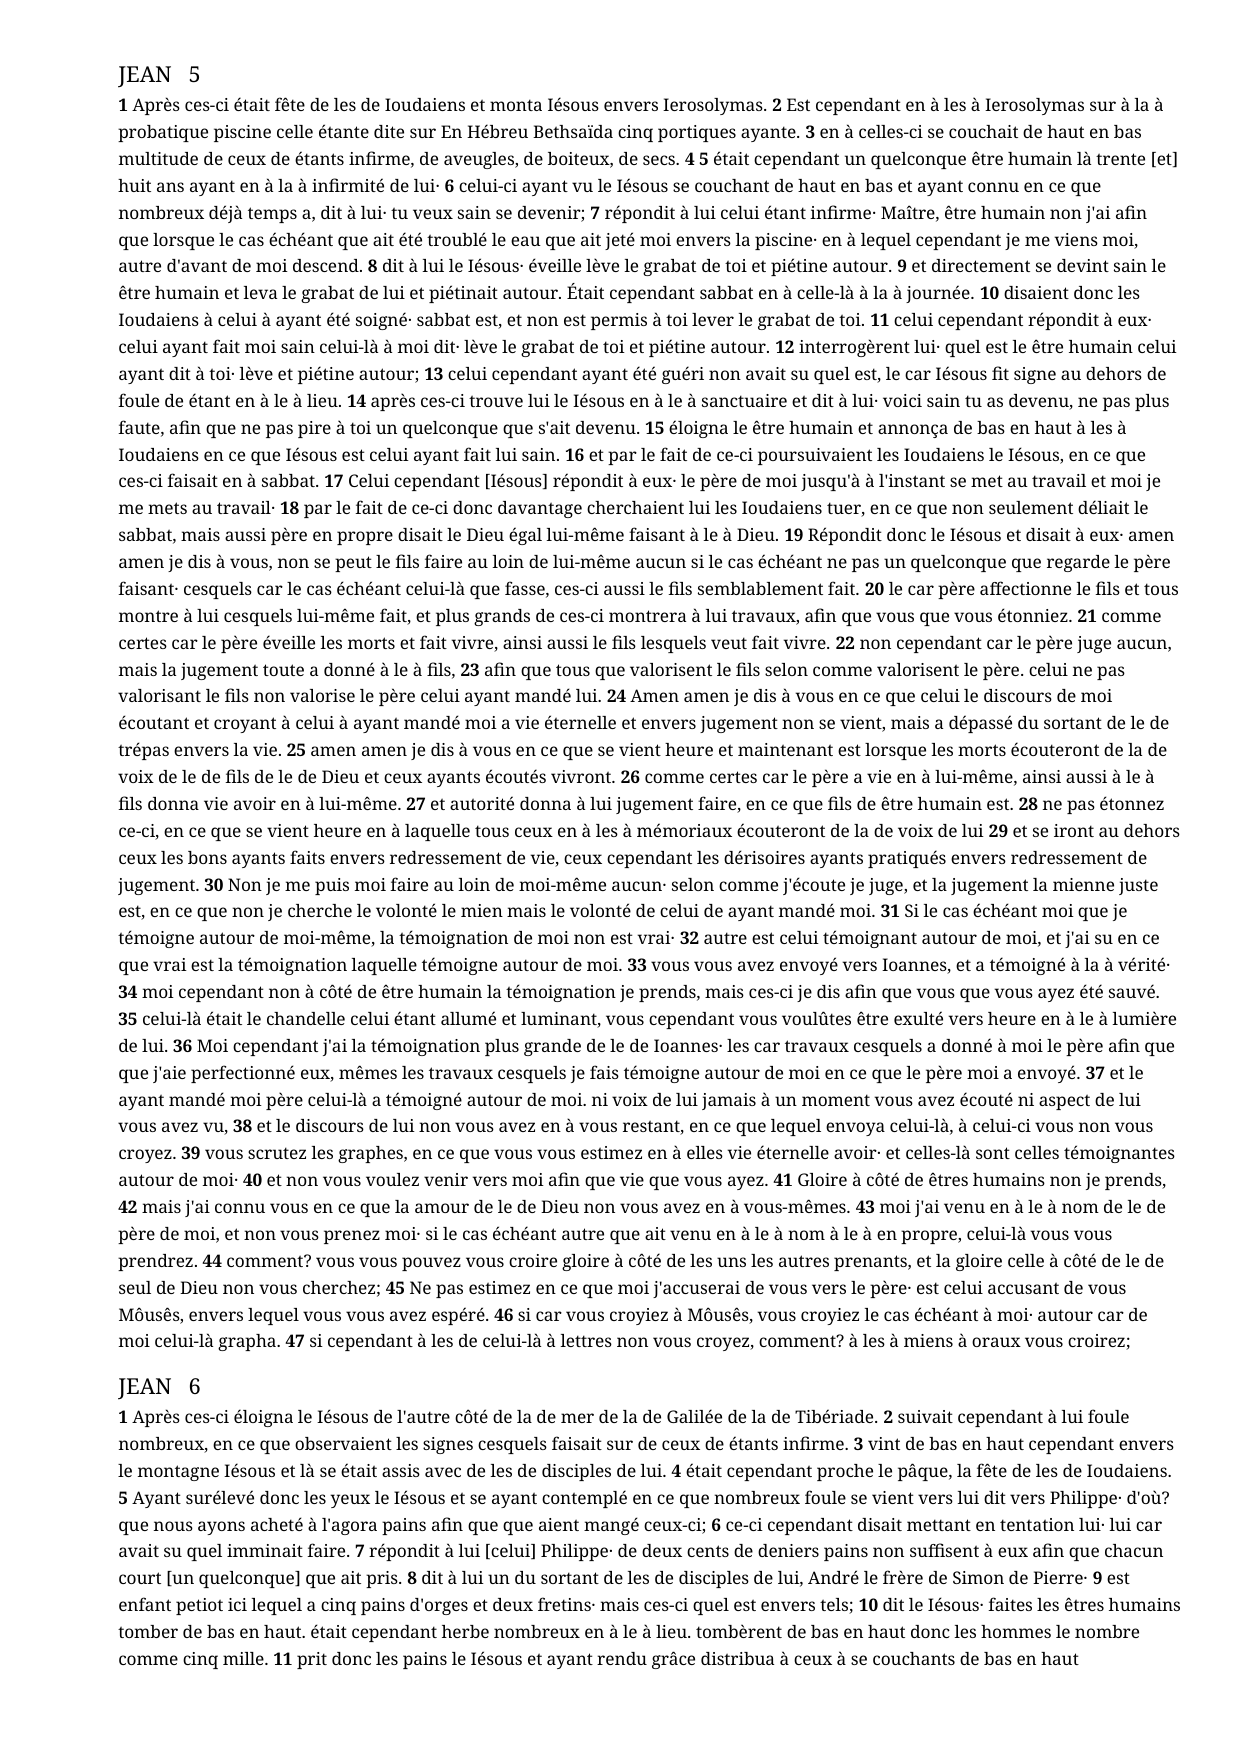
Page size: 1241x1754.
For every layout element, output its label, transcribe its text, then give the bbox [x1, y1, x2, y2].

text JEAN 6 [118, 1371, 1181, 1401]
text 1 Après ces-ci éloigna le Iésous de l'autre côté de la de mer de la de Galilée de la de Tibériade. 2 suivait cependant à lui foule nombreux, en ce que observaient les signes cesquels faisait sur de ceux de étants infirme. 3 vint de bas en haut cependant envers le montagne Iésous et là se était assis avec de les de disciples de lui. 4 était cependant proche le pâque, la fête de les de Ioudaiens. 5 Ayant surélevé donc les yeux le Iésous et se ayant contemplé en ce que nombreux foule se vient vers lui dit vers Philippe· d'où? que nous ayons acheté à l'agora pains afin que que aient mangé ceux-ci; 6 ce-ci cependant disait mettant en tentation lui· lui car avait su quel imminait faire. 7 répondit à lui [celui] Philippe· de deux cents de deniers pains non suffisent à eux afin que chacun court [un quelconque] que ait pris. 8 dit à lui un du sortant de les de disciples de lui, André le frère de Simon de Pierre· 9 est enfant petiot ici lequel a cinq pains d'orges et deux fretins· mais ces-ci quel est envers tels; 10 dit le Iésous· faites les êtres humains tomber de bas en haut. était cependant herbe nombreux en à le à lieu. tombèrent de bas en haut donc les hommes le nombre comme cinq mille. 11 prit donc les pains le Iésous et ayant rendu grâce distribua à ceux à se couchants de bas en haut [118, 1405, 1181, 1670]
text 1 Après ces-ci était fête de les de Ioudaiens et monta Iésous envers Ierosolymas. 2 Est cependant en à les à Ierosolymas sur à la à probatique piscine celle étante dite sur En Hébreu Bethsaïda cinq portiques ayante. 3 en à celles-ci se couchait de haut en bas multitude de ceux de étants infirme, de aveugles, de boiteux, de secs. 4 5 était cependant un quelconque être humain là trente [et] huit ans ayant en à la à infirmité de lui· 6 celui-ci ayant vu le Iésous se couchant de haut en bas et ayant connu en ce que nombreux déjà temps a, dit à lui· tu veux sain se devenir; 7 répondit à lui celui étant infirme· Maître, être humain non j'ai afin que lorsque le cas échéant que ait été troublé le eau que ait jeté moi envers la piscine· en à lequel cependant je me viens moi, autre d'avant de moi descend. 8 dit à lui le Iésous· éveille lève le grabat de toi et piétine autour. 9 et directement se devint sain le être humain et leva le grabat de lui et piétinait autour. Était cependant sabbat en à celle-là à la à journée. 10 disaient donc les Ioudaiens à celui à ayant été soigné· sabbat est, et non est permis à toi lever le grabat de toi. 11 celui cependant répondit à eux· celui ayant fait moi sain celui-là à moi dit· lève le grabat de toi et piétine autour. 12 interrogèrent lui· quel est le être humain celui ayant dit à toi· lève et piétine autour; 13 celui cependant ayant été guéri non avait su quel est, le car Iésous fit signe au dehors de foule de étant en à le à lieu. 14 après ces-ci trouve lui le Iésous en à le à sanctuaire et dit à lui· voici sain tu as devenu, ne pas plus faute, afin que ne pas pire à toi un quelconque que s'ait devenu. 15 éloigna le être humain et annonça de bas en haut à les à Ioudaiens en ce que Iésous est celui ayant fait lui sain. 16 et par le fait de ce-ci poursuivaient les Ioudaiens le Iésous, en ce que ces-ci faisait en à sabbat. 17 Celui cependant [Iésous] répondit à eux· le père de moi jusqu'à à l'instant se met au travail et moi je me mets au travail· 18 par le fait de ce-ci donc davantage cherchaient lui les Ioudaiens tuer, en ce que non seulement déliait le sabbat, mais aussi père en propre disait le Dieu égal lui-même faisant à le à Dieu. 19 Répondit donc le Iésous et disait à eux· amen amen je dis à vous, non se peut le fils faire au loin de lui-même aucun si le cas échéant ne pas un quelconque que regarde le père faisant· cesquels car le cas échéant celui-là que fasse, ces-ci aussi le fils semblablement fait. 20 le car père affectionne le fils et tous montre à lui cesquels lui-même fait, et plus grands de ces-ci montrera à lui travaux, afin que vous que vous étonniez. 21 comme certes car le père éveille les morts et fait vivre, ainsi aussi le fils lesquels veut fait vivre. 22 non cependant car le père juge aucun, mais la jugement toute a donné à le à fils, 23 afin que tous que valorisent le fils selon comme valorisent le père. celui ne pas valorisant le fils non valorise le père celui ayant mandé lui. 24 Amen amen je dis à vous en ce que celui le discours de moi écoutant et croyant à celui à ayant mandé moi a vie éternelle et envers jugement non se vient, mais a dépassé du sortant de le de trépas envers la vie. 25 amen amen je dis à vous en ce que se vient heure et maintenant est lorsque les morts écouteront de la de voix de le de fils de le de Dieu et ceux ayants écoutés vivront. 26 comme certes car le père a vie en à lui-même, ainsi aussi à le à fils donna vie avoir en à lui-même. 27 et autorité donna à lui jugement faire, en ce que fils de être humain est. 28 ne pas étonnez ce-ci, en ce que se vient heure en à laquelle tous ceux en à les à mémoriaux écouteront de la de voix de lui 29 et se iront au dehors ceux les bons ayants faits envers redressement de vie, ceux cependant les dérisoires ayants pratiqués envers redressement de jugement. 30 Non je me puis moi faire au loin de moi-même aucun· selon comme j'écoute je juge, et la jugement la mienne juste est, en ce que non je cherche le volonté le mien mais le volonté de celui de ayant mandé moi. 31 Si le cas échéant moi que je témoigne autour de moi-même, la témoignation de moi non est vrai· 32 autre est celui témoignant autour de moi, et j'ai su en ce que vrai est la témoignation laquelle témoigne autour de moi. 33 vous vous avez envoyé vers Ioannes, et a témoigné à la à vérité· 34 moi cependant non à côté de être humain la témoignation je prends, mais ces-ci je dis afin que vous que vous ayez été sauvé. 35 celui-là était le chandelle celui étant allumé et luminant, vous cependant vous voulûtes être exulté vers heure en à le à lumière de lui. 36 Moi cependant j'ai la témoignation plus grande de le de Ioannes· les car travaux cesquels a donné à moi le père afin que que j'aie perfectionné eux, mêmes les travaux cesquels je fais témoigne autour de moi en ce que le père moi a envoyé. 37 et le ayant mandé moi père celui-là a témoigné autour de moi. ni voix de lui jamais à un moment vous avez écouté ni aspect de lui vous avez vu, 38 et le discours de lui non vous avez en à vous restant, en ce que lequel envoya celui-là, à celui-ci vous non vous croyez. 39 vous scrutez les graphes, en ce que vous vous estimez en à elles vie éternelle avoir· et celles-là sont celles témoignantes autour de moi· 40 et non vous voulez venir vers moi afin que vie que vous ayez. 41 Gloire à côté de êtres humains non je prends, 42 mais j'ai connu vous en ce que la amour de le de Dieu non vous avez en à vous-mêmes. 43 moi j'ai venu en à le à nom de le de père de moi, et non vous prenez moi· si le cas échéant autre que ait venu en à le à nom à le à en propre, celui-là vous vous prendrez. 44 comment? vous vous pouvez vous croire gloire à côté de les uns les autres prenants, et la gloire celle à côté de le de seul de Dieu non vous cherchez; 45 Ne pas estimez en ce que moi j'accuserai de vous vers le père· est celui accusant de vous Môusês, envers lequel vous vous avez espéré. 46 si car vous croyiez à Môusês, vous croyiez le cas échéant à moi· autour car de moi celui-là grapha. 47 si cependant à les de celui-là à lettres non vous croyez, comment? à les à miens à oraux vous croirez; [118, 93, 1181, 1353]
text JEAN 5 [118, 59, 1181, 89]
